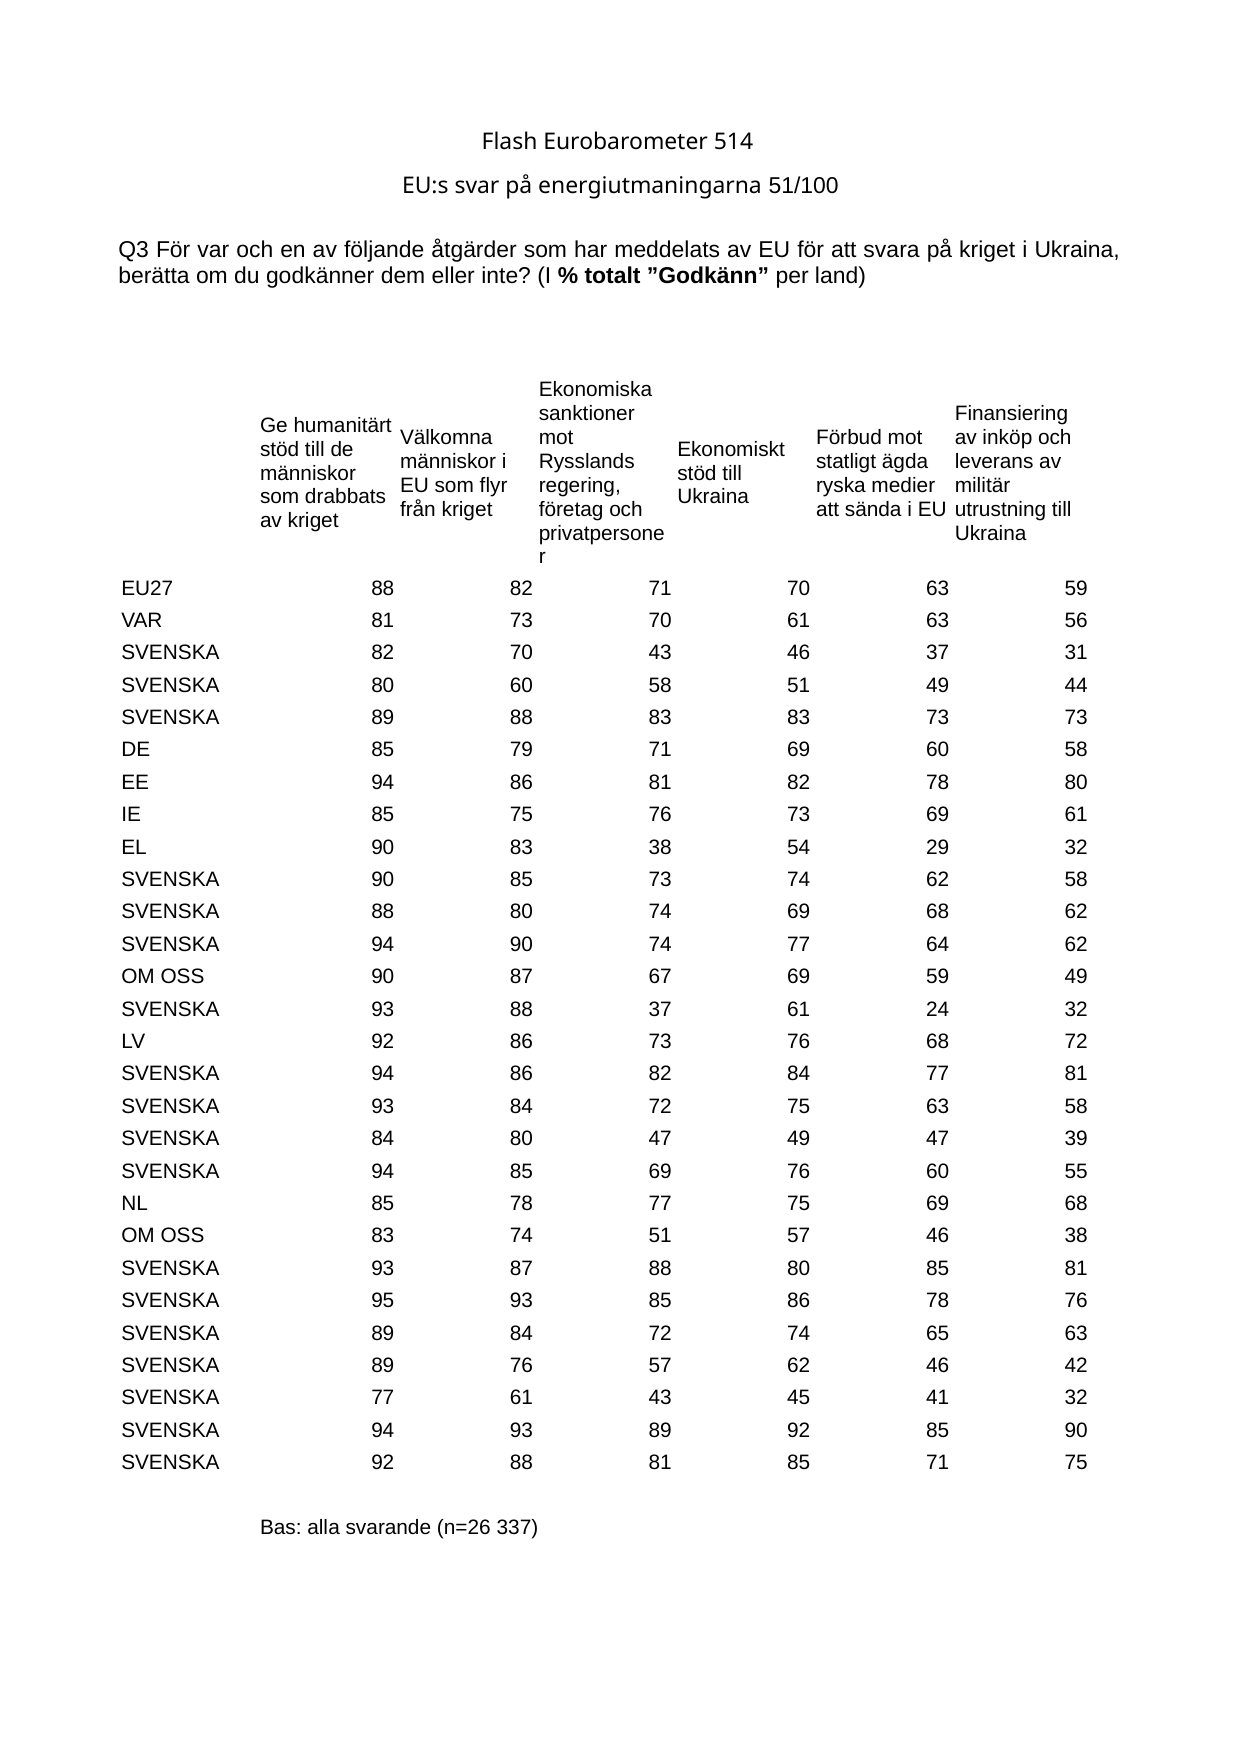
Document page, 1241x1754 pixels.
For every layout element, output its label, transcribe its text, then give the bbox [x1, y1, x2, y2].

table_header [118, 374, 257, 571]
table_cell Bas: alla svarande (n=26 337) [257, 1511, 674, 1543]
table_cell 77 [536, 1187, 674, 1219]
table_cell 45 [674, 1381, 813, 1413]
table_cell 62 [952, 928, 1090, 960]
table_cell 72 [536, 1316, 674, 1349]
table_cell 85 [536, 1284, 674, 1316]
table_cell 81 [536, 766, 674, 798]
table_cell 60 [813, 1154, 952, 1187]
table_cell 89 [257, 1316, 397, 1349]
table_cell 80 [674, 1251, 813, 1284]
table_cell 93 [397, 1284, 536, 1316]
table_cell 58 [536, 668, 674, 701]
table_cell 68 [813, 895, 952, 927]
table_cell 59 [813, 960, 952, 992]
table_cell 74 [674, 1316, 813, 1349]
table_cell 78 [813, 766, 952, 798]
table_cell 60 [813, 733, 952, 766]
table_cell 76 [397, 1349, 536, 1381]
table_cell 32 [952, 992, 1090, 1025]
table_cell SVENSKA [118, 1381, 257, 1413]
table_cell 85 [397, 863, 536, 895]
table_cell 55 [952, 1154, 1090, 1187]
table_cell 76 [674, 1154, 813, 1187]
table_cell SVENSKA [118, 1154, 257, 1187]
table_cell EE [118, 766, 257, 798]
table_cell 24 [813, 992, 952, 1025]
table_cell 93 [397, 1414, 536, 1446]
table_cell 86 [397, 766, 536, 798]
table_cell 87 [397, 1251, 536, 1284]
table_cell 69 [674, 895, 813, 927]
table_cell [813, 1511, 952, 1543]
table_cell 82 [397, 571, 536, 603]
table_cell 43 [536, 1381, 674, 1413]
table_cell 88 [257, 895, 397, 927]
table_cell 73 [952, 701, 1090, 733]
table_cell 41 [813, 1381, 952, 1413]
table_cell 49 [813, 668, 952, 701]
table_cell 89 [536, 1414, 674, 1446]
table_cell 69 [813, 798, 952, 830]
table_cell 85 [257, 1187, 397, 1219]
table_cell SVENSKA [118, 1349, 257, 1381]
table_cell 81 [536, 1446, 674, 1478]
table_cell [118, 1478, 257, 1511]
table_cell 62 [813, 863, 952, 895]
table_cell 63 [813, 1090, 952, 1122]
table_cell VAR [118, 604, 257, 636]
table_cell SVENSKA [118, 1251, 257, 1284]
table_cell SVENSKA [118, 895, 257, 927]
table_cell 89 [257, 1349, 397, 1381]
table_cell 82 [536, 1057, 674, 1089]
table_cell 83 [536, 701, 674, 733]
table_cell 94 [257, 766, 397, 798]
table_cell 76 [674, 1025, 813, 1057]
table_cell 38 [536, 830, 674, 863]
table_cell 90 [257, 830, 397, 863]
table_cell 88 [397, 701, 536, 733]
table_cell [952, 1511, 1090, 1543]
table_cell 46 [813, 1219, 952, 1251]
table_cell 80 [397, 895, 536, 927]
table_cell 78 [813, 1284, 952, 1316]
table_cell 85 [257, 733, 397, 766]
table_cell 72 [952, 1025, 1090, 1057]
table_cell 63 [813, 604, 952, 636]
table_cell 80 [257, 668, 397, 701]
table_cell [257, 1478, 397, 1511]
table_cell [813, 1478, 952, 1511]
table_cell 86 [674, 1284, 813, 1316]
table_cell 75 [674, 1090, 813, 1122]
table_cell IE [118, 798, 257, 830]
table_cell 87 [397, 960, 536, 992]
table_cell SVENSKA [118, 928, 257, 960]
table_cell 94 [257, 1154, 397, 1187]
table_cell 61 [397, 1381, 536, 1413]
table_cell 85 [674, 1446, 813, 1478]
table_cell 75 [674, 1187, 813, 1219]
table_cell EU27 [118, 571, 257, 603]
table_cell EL [118, 830, 257, 863]
table_cell 84 [397, 1316, 536, 1349]
table_cell 85 [257, 798, 397, 830]
table_cell 44 [952, 668, 1090, 701]
text Q3 För var och en av följande åtgärder som har meddelats av EU för att svara på kriget i Ukraina, berätta om du godkänner dem eller inte? (I % totalt ”Godkänn” per land) [118, 236, 1122, 289]
table_cell 61 [674, 992, 813, 1025]
table_cell 73 [536, 1025, 674, 1057]
table_cell SVENSKA [118, 701, 257, 733]
table_cell 49 [952, 960, 1090, 992]
table_cell 71 [536, 571, 674, 603]
table_cell [118, 1511, 257, 1543]
table_cell 70 [536, 604, 674, 636]
table_cell 47 [813, 1122, 952, 1154]
table_cell SVENSKA [118, 1284, 257, 1316]
table_cell 88 [397, 1446, 536, 1478]
table_cell 79 [397, 733, 536, 766]
table_cell 67 [536, 960, 674, 992]
table_cell SVENSKA [118, 1090, 257, 1122]
table_cell 84 [674, 1057, 813, 1089]
table_cell 83 [397, 830, 536, 863]
table_cell SVENSKA [118, 1057, 257, 1089]
table_cell 49 [674, 1122, 813, 1154]
table_cell 37 [813, 636, 952, 668]
table_cell 85 [813, 1251, 952, 1284]
table_cell 74 [536, 895, 674, 927]
table_cell 88 [397, 992, 536, 1025]
table_cell 59 [952, 571, 1090, 603]
table_header Ge humanitärt stöd till de människor som drabbats av kriget [257, 374, 397, 571]
table_cell SVENSKA [118, 1122, 257, 1154]
table_header Finansiering av inköp och leverans av militär utrustning till Ukraina [952, 374, 1090, 571]
table_cell 70 [674, 571, 813, 603]
table_cell 93 [257, 1251, 397, 1284]
table_cell SVENSKA [118, 992, 257, 1025]
table_cell 86 [397, 1025, 536, 1057]
table_cell 39 [952, 1122, 1090, 1154]
table_cell SVENSKA [118, 668, 257, 701]
table_cell 58 [952, 1090, 1090, 1122]
table_cell 68 [813, 1025, 952, 1057]
table_cell 73 [397, 604, 536, 636]
table_cell 69 [536, 1154, 674, 1187]
table_cell 81 [257, 604, 397, 636]
table_cell 75 [397, 798, 536, 830]
table_cell 43 [536, 636, 674, 668]
table_cell SVENSKA [118, 863, 257, 895]
table_cell LV [118, 1025, 257, 1057]
table_cell 74 [674, 863, 813, 895]
table_cell SVENSKA [118, 1316, 257, 1349]
table_cell 29 [813, 830, 952, 863]
table_cell [397, 1478, 536, 1511]
table_cell 38 [952, 1219, 1090, 1251]
table_cell 37 [536, 992, 674, 1025]
table_cell 92 [257, 1446, 397, 1478]
table_cell 51 [674, 668, 813, 701]
table_cell 90 [397, 928, 536, 960]
table_cell 81 [952, 1251, 1090, 1284]
table_cell 71 [536, 733, 674, 766]
table_cell DE [118, 733, 257, 766]
table_cell 76 [952, 1284, 1090, 1316]
table_cell 61 [674, 604, 813, 636]
table_cell 93 [257, 992, 397, 1025]
table_cell 77 [674, 928, 813, 960]
table_cell 68 [952, 1187, 1090, 1219]
table_cell 51 [536, 1219, 674, 1251]
table_header Förbud mot statligt ägda ryska medier att sända i EU [813, 374, 952, 571]
table_cell 56 [952, 604, 1090, 636]
table_cell 72 [536, 1090, 674, 1122]
table_cell 77 [257, 1381, 397, 1413]
table_cell 71 [813, 1446, 952, 1478]
table_cell 92 [674, 1414, 813, 1446]
table_cell 95 [257, 1284, 397, 1316]
table_cell 61 [952, 798, 1090, 830]
table_cell 89 [257, 701, 397, 733]
table_cell SVENSKA [118, 1446, 257, 1478]
table_cell 65 [813, 1316, 952, 1349]
table_cell SVENSKA [118, 636, 257, 668]
table_cell 84 [257, 1122, 397, 1154]
table_cell 83 [674, 701, 813, 733]
table_cell 69 [813, 1187, 952, 1219]
table_cell 77 [813, 1057, 952, 1089]
table_cell 81 [952, 1057, 1090, 1089]
table_cell 88 [536, 1251, 674, 1284]
table_cell 60 [397, 668, 536, 701]
table_cell 74 [536, 928, 674, 960]
table_cell 69 [674, 960, 813, 992]
table_cell 73 [674, 798, 813, 830]
table_cell 90 [257, 960, 397, 992]
table_cell 63 [813, 571, 952, 603]
table_cell 62 [674, 1349, 813, 1381]
table_cell [952, 1478, 1090, 1511]
table_cell 78 [397, 1187, 536, 1219]
table_cell 82 [257, 636, 397, 668]
table_cell 90 [952, 1414, 1090, 1446]
table_cell 90 [257, 863, 397, 895]
table_cell 63 [952, 1316, 1090, 1349]
table_cell 92 [257, 1025, 397, 1057]
table_cell 58 [952, 733, 1090, 766]
table_cell 93 [257, 1090, 397, 1122]
table_cell 85 [397, 1154, 536, 1187]
table_cell [674, 1511, 813, 1543]
table_cell 46 [674, 636, 813, 668]
table_cell 42 [952, 1349, 1090, 1381]
table_cell 32 [952, 1381, 1090, 1413]
table_cell 94 [257, 1414, 397, 1446]
table_header Välkomna människor i EU som flyr från kriget [397, 374, 536, 571]
table_cell 54 [674, 830, 813, 863]
table_cell 84 [397, 1090, 536, 1122]
table_cell [536, 1478, 674, 1511]
table_cell OM OSS [118, 960, 257, 992]
table_cell 73 [813, 701, 952, 733]
table_cell NL [118, 1187, 257, 1219]
table_cell [674, 1478, 813, 1511]
table_cell 64 [813, 928, 952, 960]
table_cell OM OSS [118, 1219, 257, 1251]
table_cell 74 [397, 1219, 536, 1251]
table_cell 32 [952, 830, 1090, 863]
table_cell 73 [536, 863, 674, 895]
table_cell 86 [397, 1057, 536, 1089]
table_cell 46 [813, 1349, 952, 1381]
table_cell 70 [397, 636, 536, 668]
table_cell 85 [813, 1414, 952, 1446]
table_cell 94 [257, 928, 397, 960]
table_cell 76 [536, 798, 674, 830]
table_cell 80 [397, 1122, 536, 1154]
table_header Ekonomiskt stöd till Ukraina [674, 374, 813, 571]
table_cell 82 [674, 766, 813, 798]
table_cell 75 [952, 1446, 1090, 1478]
table_cell 47 [536, 1122, 674, 1154]
table_cell 88 [257, 571, 397, 603]
table_header Ekonomiska sanktioner mot Rysslands regering, företag och privatpersoner [536, 374, 674, 571]
table_cell 57 [536, 1349, 674, 1381]
table_cell 94 [257, 1057, 397, 1089]
table_cell 69 [674, 733, 813, 766]
table_cell 80 [952, 766, 1090, 798]
table_cell 83 [257, 1219, 397, 1251]
table_cell SVENSKA [118, 1414, 257, 1446]
table_cell 57 [674, 1219, 813, 1251]
table_cell 58 [952, 863, 1090, 895]
table_cell 31 [952, 636, 1090, 668]
table_cell 62 [952, 895, 1090, 927]
